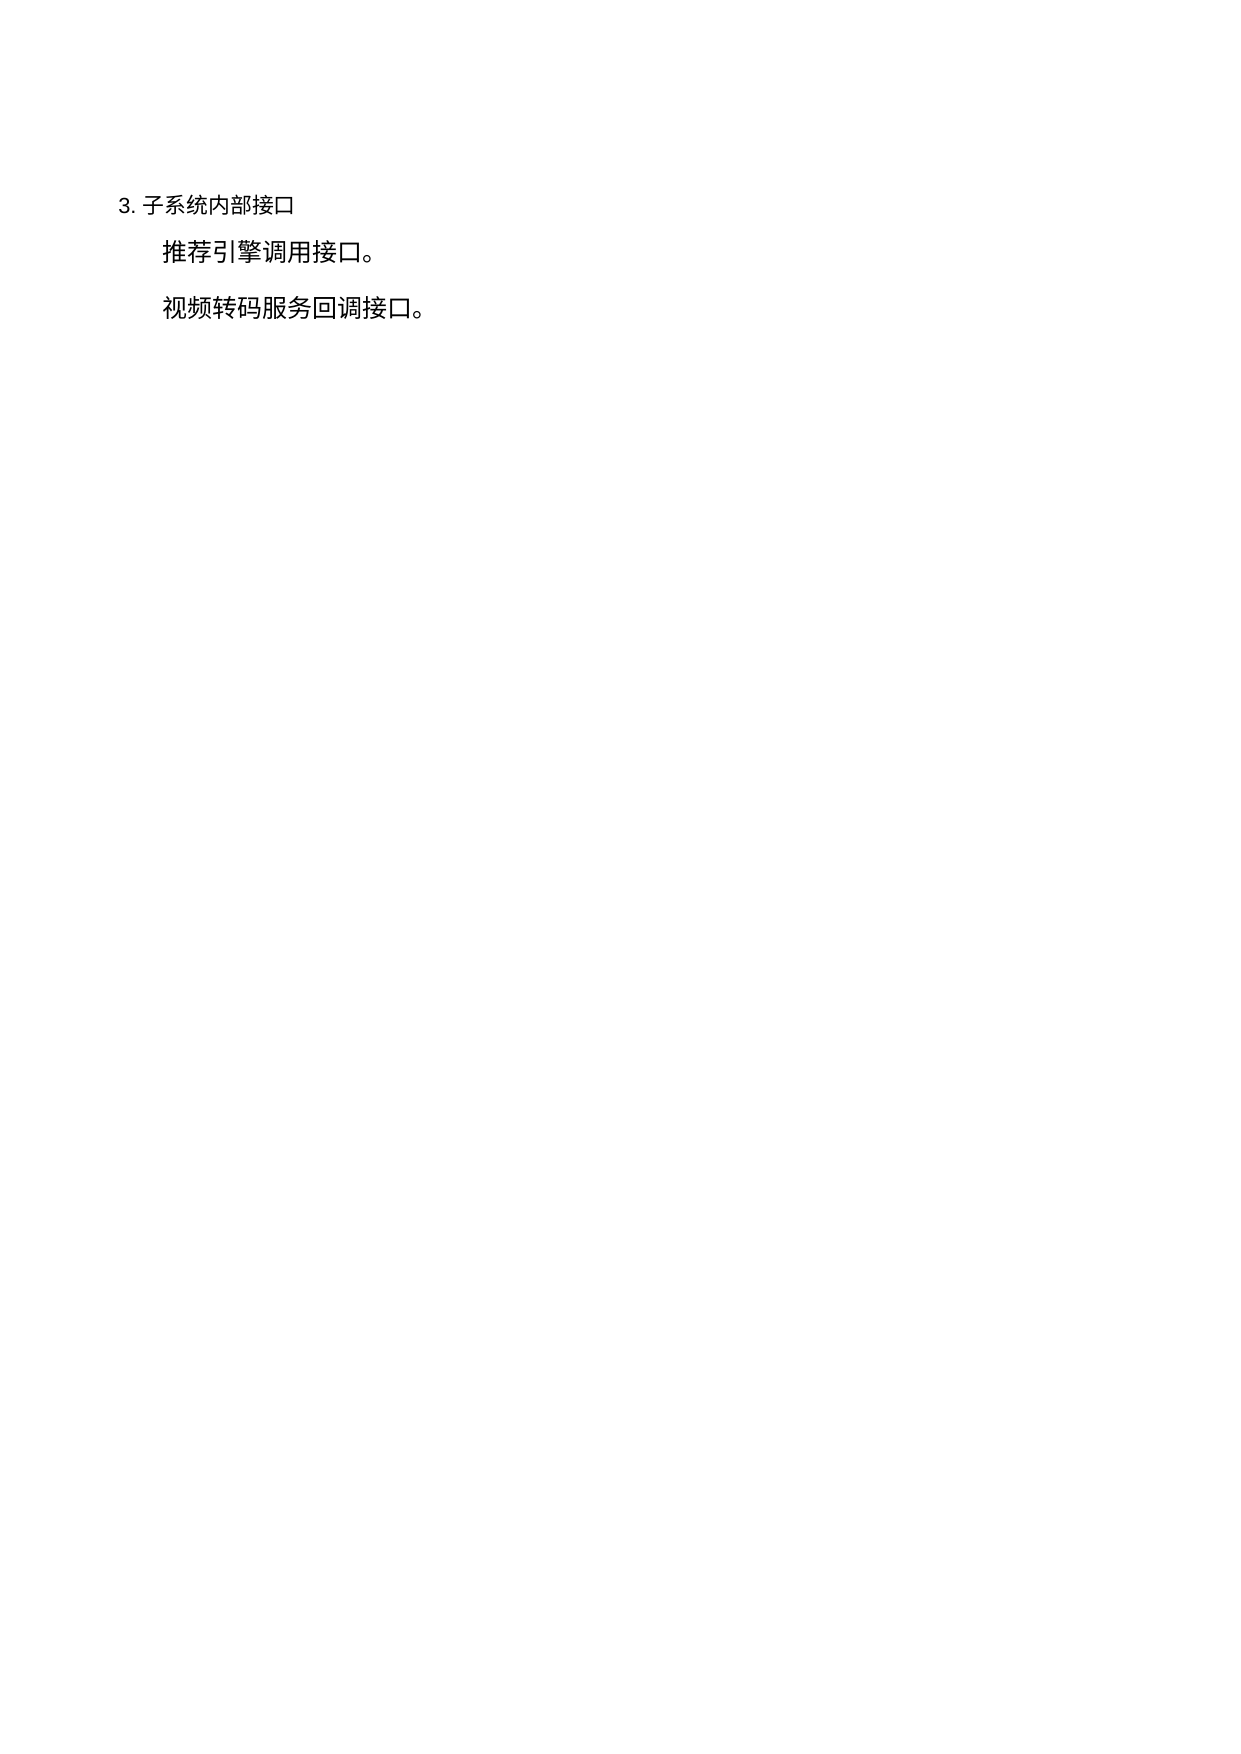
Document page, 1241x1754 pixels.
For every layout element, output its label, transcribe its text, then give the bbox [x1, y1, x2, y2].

text 视频转码服务回调接口。 [118, 288, 1122, 324]
subtitle 子系统内部接口 [118, 188, 1122, 219]
text 推荐引擎调用接口。 [118, 232, 1122, 268]
